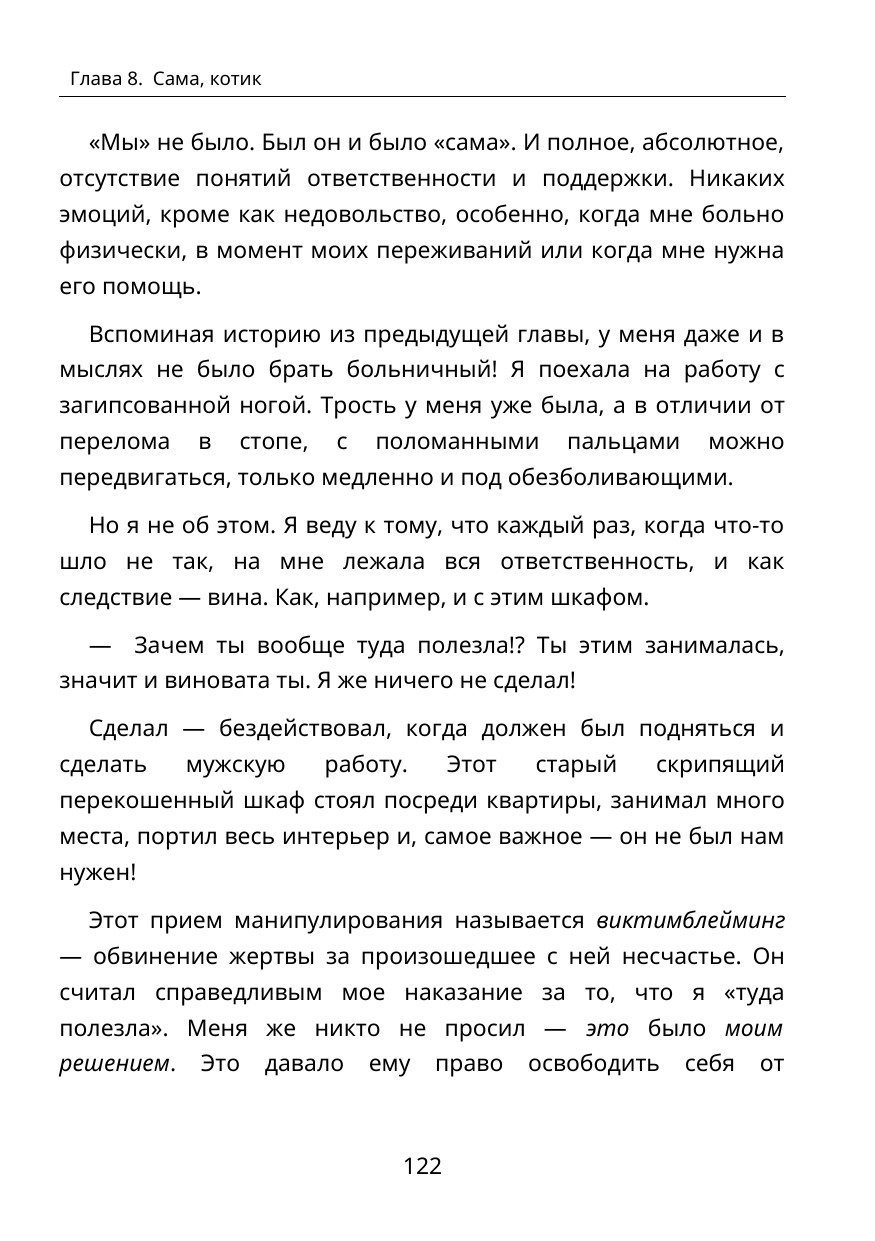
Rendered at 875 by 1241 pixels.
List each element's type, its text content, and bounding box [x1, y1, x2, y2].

text Вспоминая историю из предыдущей главы, у меня даже и в мыслях не было брать больничный! Я поехала на работу с загипсованной ногой. Трость у меня уже была, а в отличии от перелома в стопе, с поломанными пальцами можно передвигаться, только медленно и под обезболивающими. [59, 317, 786, 492]
list Зачем ты вообще туда полезла!? Ты этим занималась, значит и виновата ты. Я же ничего не сделал! [59, 628, 786, 696]
text Сделал — бездействовал, когда должен был подняться и сделать мужскую работу. Этот старый скрипящий перекошенный шкаф стоял посреди квартиры, занимал много места, портил весь интерьер и, самое важное — он не был нам нужен! [59, 712, 786, 887]
text «Мы» не было. Был он и было «сама». И полное, абсолютное, отсутствие понятий ответственности и поддержки. Никаких эмоций, кроме как недовольство, особенно, когда мне больно физически, в момент моих переживаний или когда мне нужна его помощь. [59, 126, 786, 301]
text Этот прием манипулирования называется виктимблейминг — обвинение жертвы за произошедшее с ней несчастье. Он считал справедливым мое наказание за то, что я «туда полезла». Меня же никто не просил — это было моим решением. Это давало ему право освободить себя от [59, 904, 786, 1079]
text Но я не об этом. Я веду к тому, что каждый раз, когда что-то шло не так, на мне лежала вся ответственность, и как следствие — вина. Как, например, и с этим шкафом. [59, 509, 786, 612]
